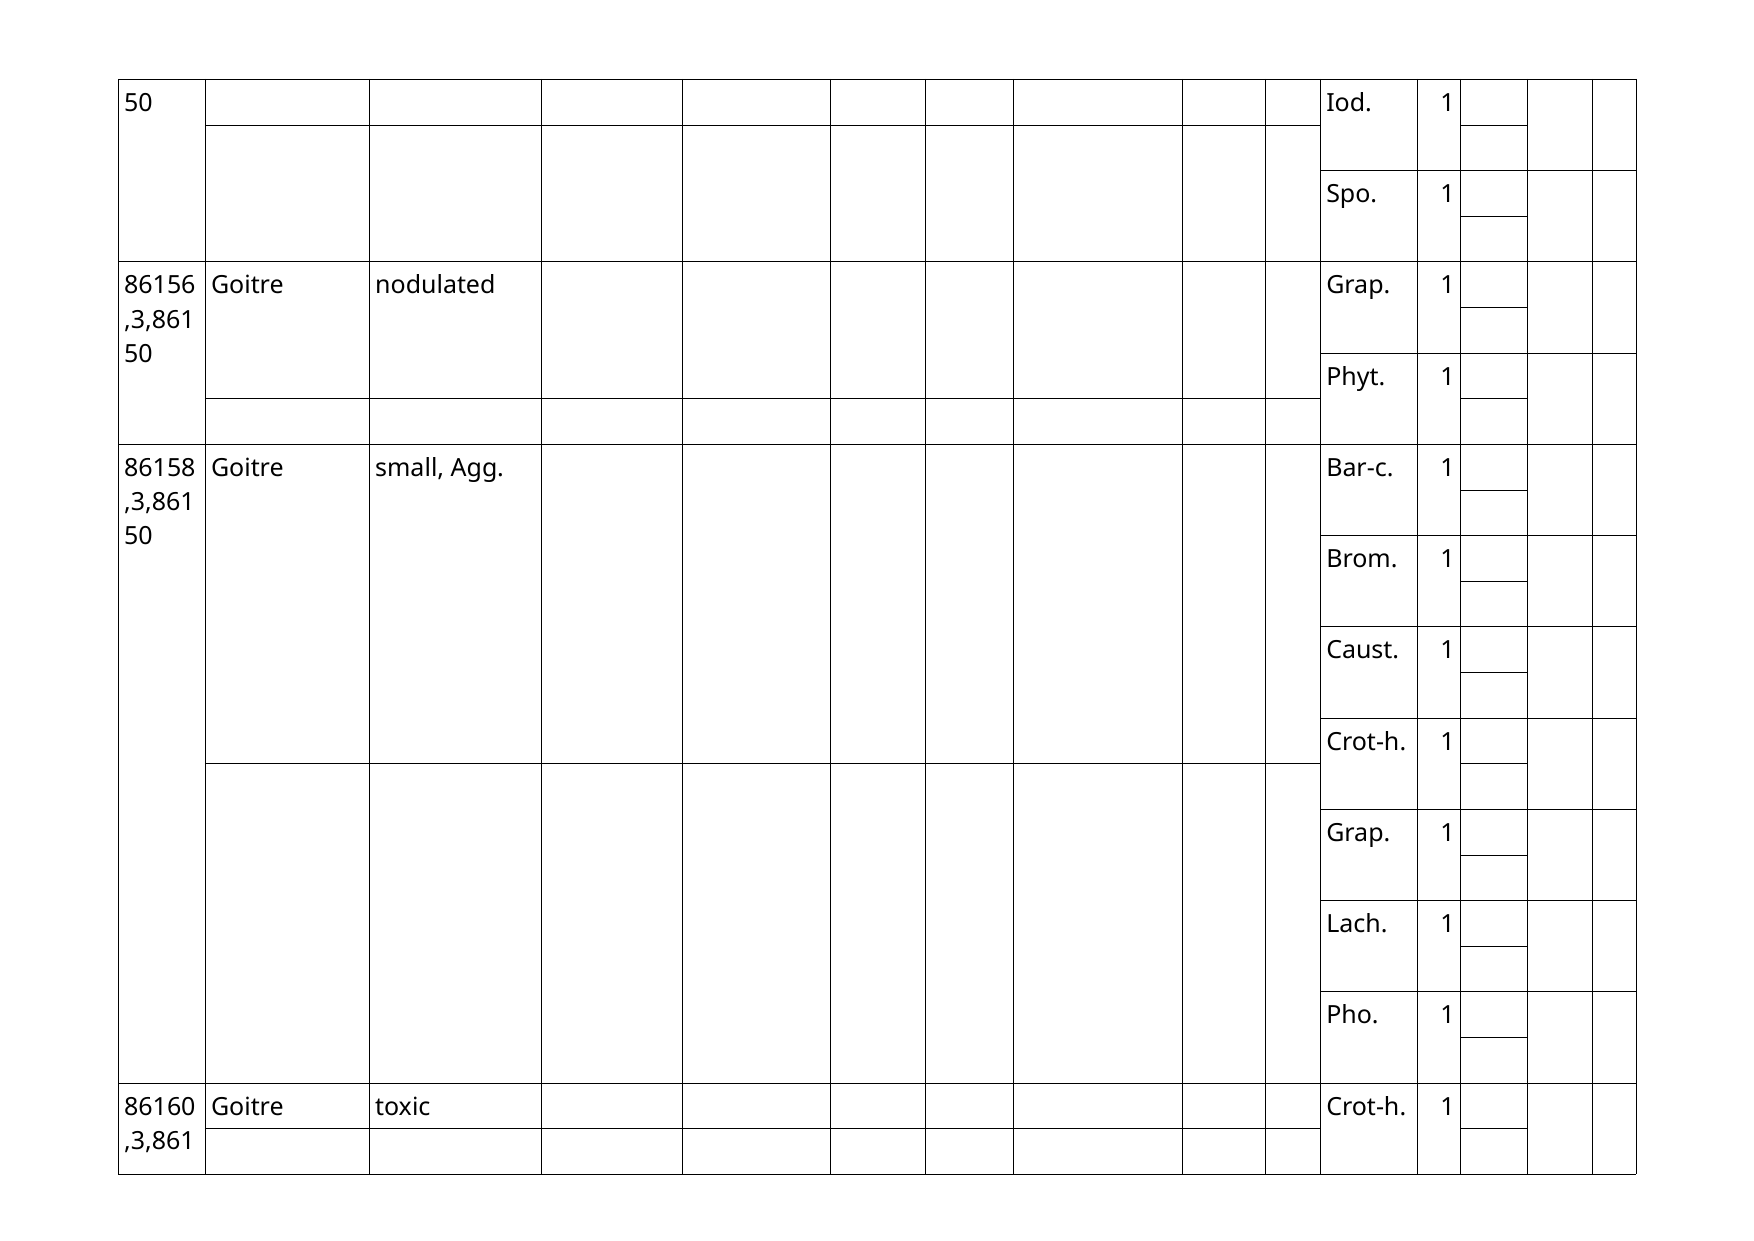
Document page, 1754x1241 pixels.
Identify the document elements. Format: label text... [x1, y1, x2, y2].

table_cell [831, 80, 925, 124]
table_cell [831, 1084, 925, 1128]
table_cell [1528, 536, 1592, 626]
table_cell [1183, 80, 1265, 124]
table_cell 1 [1418, 262, 1460, 353]
table_cell [1183, 1084, 1265, 1128]
table_cell [542, 399, 682, 444]
table_cell [1183, 1129, 1265, 1174]
table_cell [1014, 1129, 1182, 1174]
table_cell [683, 80, 830, 124]
table_cell [683, 1129, 830, 1174]
table_cell [1593, 901, 1636, 991]
table_cell [1461, 491, 1527, 535]
table_cell [206, 764, 369, 1083]
table_cell [370, 399, 541, 444]
table_cell [831, 262, 925, 398]
table_cell [1528, 80, 1592, 170]
table_cell 1 [1418, 354, 1460, 444]
table_cell [1593, 262, 1636, 353]
table_cell 1 [1418, 627, 1460, 718]
table_cell Lach. [1321, 901, 1417, 991]
table_cell [1461, 308, 1527, 353]
table_cell toxic [370, 1084, 541, 1128]
table_cell [926, 1084, 1013, 1128]
table_cell [1461, 764, 1527, 809]
table_cell [1266, 399, 1320, 444]
table_cell [1461, 262, 1527, 307]
table_cell 86158,3,86150 [119, 445, 205, 1083]
table_cell [683, 764, 830, 1083]
table_cell Iod. [1321, 80, 1417, 170]
table_cell [1266, 445, 1320, 763]
table_cell [1014, 80, 1182, 124]
table_cell [1593, 80, 1636, 170]
table_cell [926, 399, 1013, 444]
table_cell [1528, 171, 1592, 261]
table_cell Grap. [1321, 810, 1417, 900]
table_cell [831, 764, 925, 1083]
table_cell [1461, 582, 1527, 626]
table_cell [542, 1129, 682, 1174]
table_cell [1461, 1129, 1527, 1174]
table_cell [831, 1129, 925, 1174]
table_cell [926, 445, 1013, 763]
table_cell [926, 262, 1013, 398]
table_cell [1014, 1084, 1182, 1128]
table_cell [1461, 947, 1527, 991]
table_cell [1461, 217, 1527, 261]
table_cell [683, 126, 830, 261]
table_cell [1528, 719, 1592, 809]
table_cell 1 [1418, 536, 1460, 626]
table_cell [1183, 399, 1265, 444]
table_cell [1593, 810, 1636, 900]
table_cell [206, 399, 369, 444]
table_cell [1461, 992, 1527, 1037]
table_cell [1461, 171, 1527, 216]
table_cell [370, 1129, 541, 1174]
table_cell [683, 445, 830, 763]
table_cell [1461, 901, 1527, 946]
table_cell 1 [1418, 1084, 1460, 1174]
table_cell [683, 262, 830, 398]
table_cell [1528, 262, 1592, 353]
table_cell small, Agg. [370, 445, 541, 763]
table_cell [1461, 627, 1527, 672]
table_cell [1266, 1084, 1320, 1128]
table_cell 1 [1418, 901, 1460, 991]
table_cell [1528, 901, 1592, 991]
table_cell [1014, 399, 1182, 444]
table_cell Bar-c. [1321, 445, 1417, 535]
table_cell 1 [1418, 992, 1460, 1083]
table_cell [1266, 262, 1320, 398]
table_cell [1183, 126, 1265, 261]
table_cell [1528, 354, 1592, 444]
table_cell [1461, 536, 1527, 581]
table_cell [370, 80, 541, 124]
table_cell Goitre [206, 262, 369, 398]
table_cell [1461, 399, 1527, 444]
table_cell [1014, 126, 1182, 261]
table_cell Crot-h. [1321, 719, 1417, 809]
table_cell [542, 445, 682, 763]
table_cell [1528, 992, 1592, 1083]
table_cell Grap. [1321, 262, 1417, 353]
table_cell [370, 126, 541, 261]
table_cell [1528, 810, 1592, 900]
table_cell [1266, 126, 1320, 261]
table_cell [926, 1129, 1013, 1174]
table_cell 1 [1418, 719, 1460, 809]
table_cell [1528, 1084, 1592, 1174]
table_cell Caust. [1321, 627, 1417, 718]
table_cell Brom. [1321, 536, 1417, 626]
table_cell [1593, 445, 1636, 535]
table_cell [1014, 262, 1182, 398]
table_cell Pho. [1321, 992, 1417, 1083]
table_cell [206, 80, 369, 124]
table_cell [1461, 719, 1527, 763]
table_cell 1 [1418, 445, 1460, 535]
table_cell Goitre [206, 445, 369, 763]
table_cell [1461, 354, 1527, 398]
table_cell 86160,3,861 [119, 1084, 205, 1174]
table_cell [831, 126, 925, 261]
table_cell [831, 399, 925, 444]
table_cell [542, 1084, 682, 1128]
table_cell [206, 126, 369, 261]
table_cell [542, 764, 682, 1083]
table_cell [542, 80, 682, 124]
table_cell [1461, 1084, 1527, 1128]
table_cell 1 [1418, 810, 1460, 900]
table_cell [542, 126, 682, 261]
table_cell nodulated [370, 262, 541, 398]
table_cell [926, 80, 1013, 124]
table_cell [1014, 764, 1182, 1083]
table_cell [1528, 445, 1592, 535]
table_cell [206, 1129, 369, 1174]
table_cell [1593, 354, 1636, 444]
table_cell [1461, 126, 1527, 170]
table_cell [1461, 810, 1527, 854]
table_cell [1593, 719, 1636, 809]
table_cell [1461, 80, 1527, 124]
table_cell [926, 126, 1013, 261]
table_cell [1461, 856, 1527, 900]
table_cell [1461, 445, 1527, 489]
table_cell [1593, 171, 1636, 261]
table_cell [1461, 1038, 1527, 1083]
table_cell [1593, 627, 1636, 718]
table_cell Spo. [1321, 171, 1417, 261]
table_cell [1266, 764, 1320, 1083]
table_cell 1 [1418, 80, 1460, 170]
table_cell [831, 445, 925, 763]
table_cell [1266, 80, 1320, 124]
table_cell [1593, 992, 1636, 1083]
table_cell [542, 262, 682, 398]
table_cell [1528, 627, 1592, 718]
table_cell [926, 764, 1013, 1083]
table_cell [1266, 1129, 1320, 1174]
table_cell [1461, 673, 1527, 718]
table_cell [683, 399, 830, 444]
table_cell [683, 1084, 830, 1128]
table_cell [1183, 764, 1265, 1083]
table_cell [1014, 445, 1182, 763]
table_cell 86156,3,86150 [119, 262, 205, 444]
table_cell [1593, 536, 1636, 626]
table_cell Phyt. [1321, 354, 1417, 444]
table_cell 50 [119, 80, 205, 261]
table_cell Goitre [206, 1084, 369, 1128]
table_cell [370, 764, 541, 1083]
table_cell Crot-h. [1321, 1084, 1417, 1174]
table_cell [1183, 445, 1265, 763]
table_cell 1 [1418, 171, 1460, 261]
table_cell [1183, 262, 1265, 398]
table_cell [1593, 1084, 1636, 1174]
